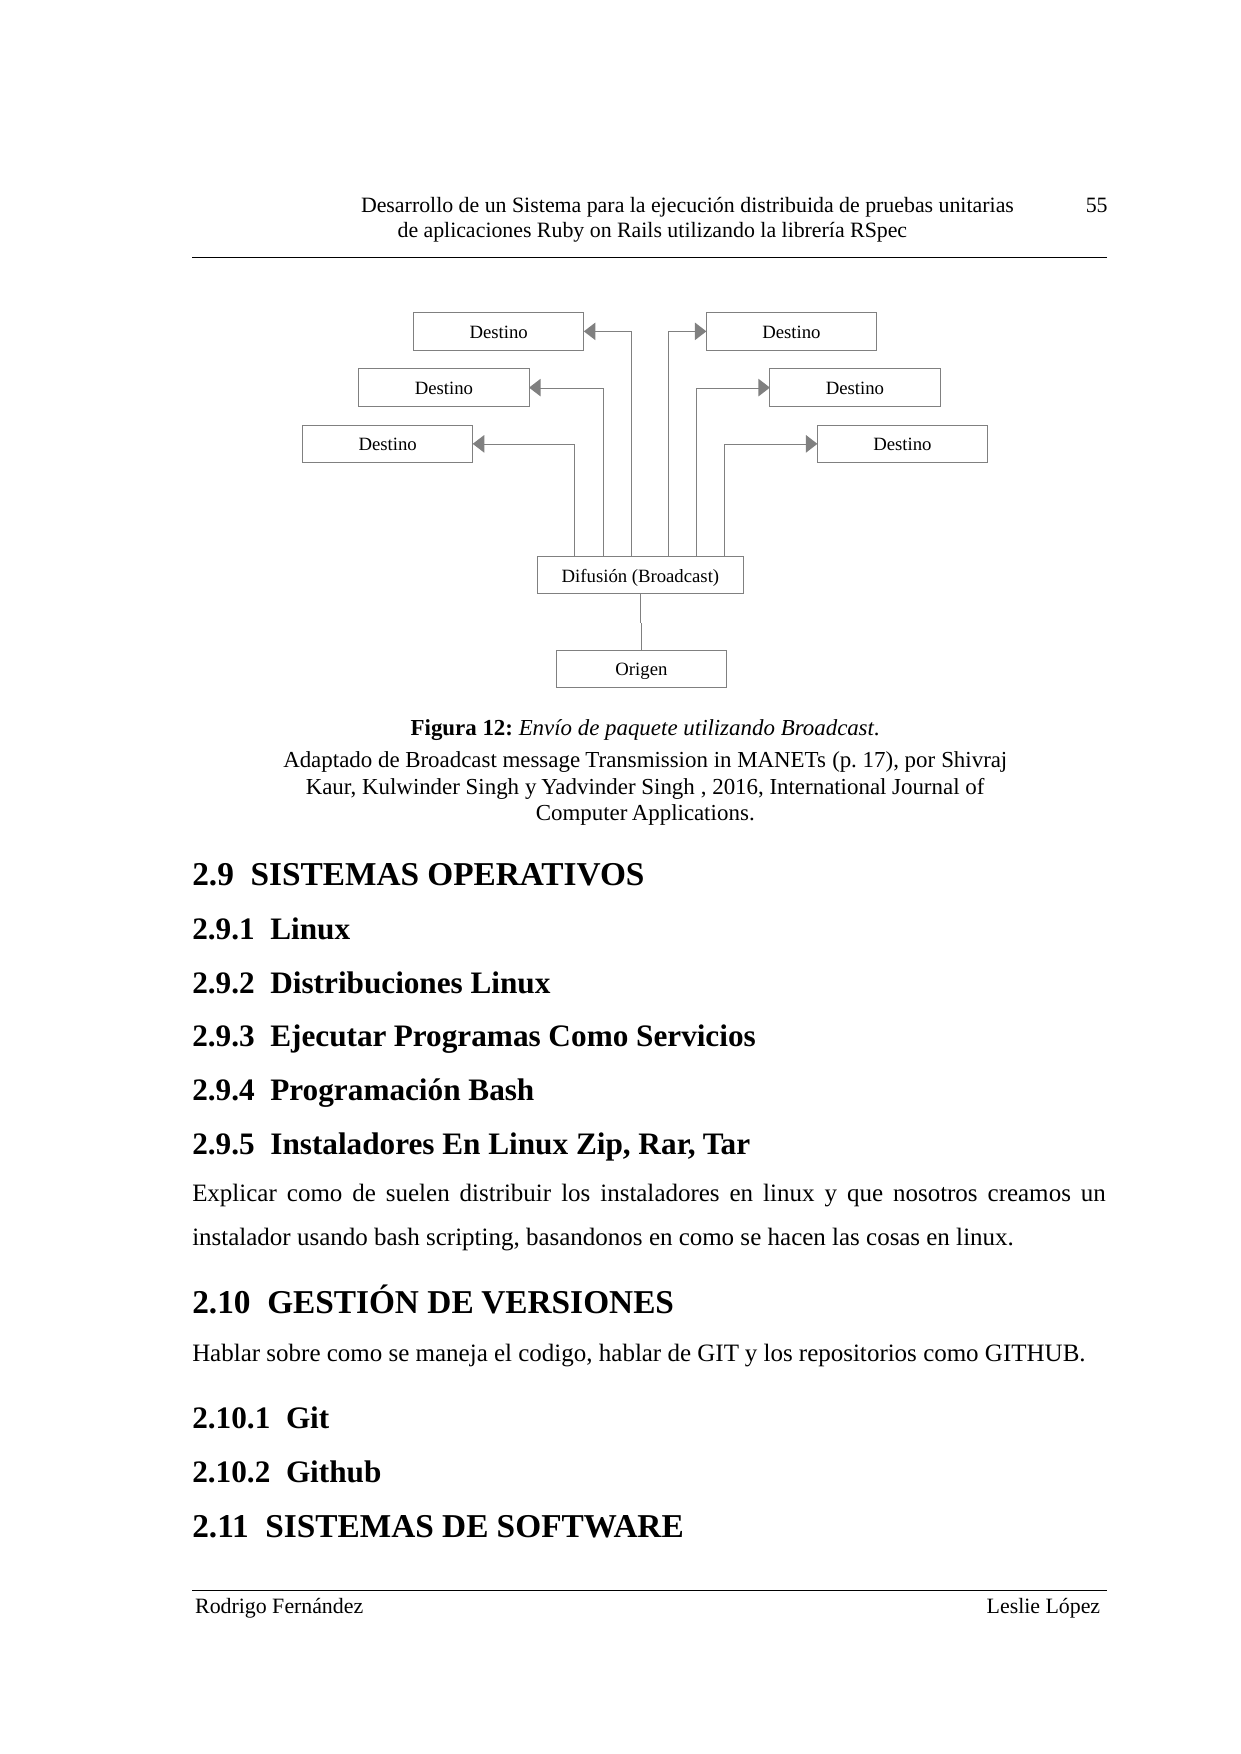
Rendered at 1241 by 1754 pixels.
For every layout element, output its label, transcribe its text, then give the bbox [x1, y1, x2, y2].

subtitle Linux [192, 910, 1107, 946]
text Figura 12: Envío de paquete utilizando Broadcast. [257, 714, 1033, 741]
subtitle Git [192, 1399, 1107, 1435]
subtitle Programación Bash [192, 1071, 1107, 1107]
subtitle Distribuciones Linux [192, 964, 1107, 1000]
list Explicar como de suelen distribuir los instaladores en linux y que nosotros creamos un instalador usando bash scripting, basandonos en como se hacen las cosas en linux. [192, 1178, 1107, 1250]
subtitle Github [192, 1453, 1107, 1489]
list Hablar sobre como se maneja el codigo, hablar de GIT y los repositorios como GITHUB. [192, 1338, 1107, 1367]
subtitle Gestión de Versiones [192, 1282, 1107, 1321]
text Adaptado de Broadcast message Transmission in MANETs (p. 17), por Shivraj Kaur, Kulwinder Singh y Yadvinder Singh , 2016, International Journal of Computer Applications. [257, 746, 1033, 826]
subtitle Sistemas Operativos [192, 854, 1107, 893]
subtitle Sistemas de Software [192, 1507, 1107, 1545]
subtitle Ejecutar programas como servicios [192, 1018, 1107, 1053]
subtitle Instaladores en Linux zip, rar, Tar [192, 1125, 1107, 1161]
